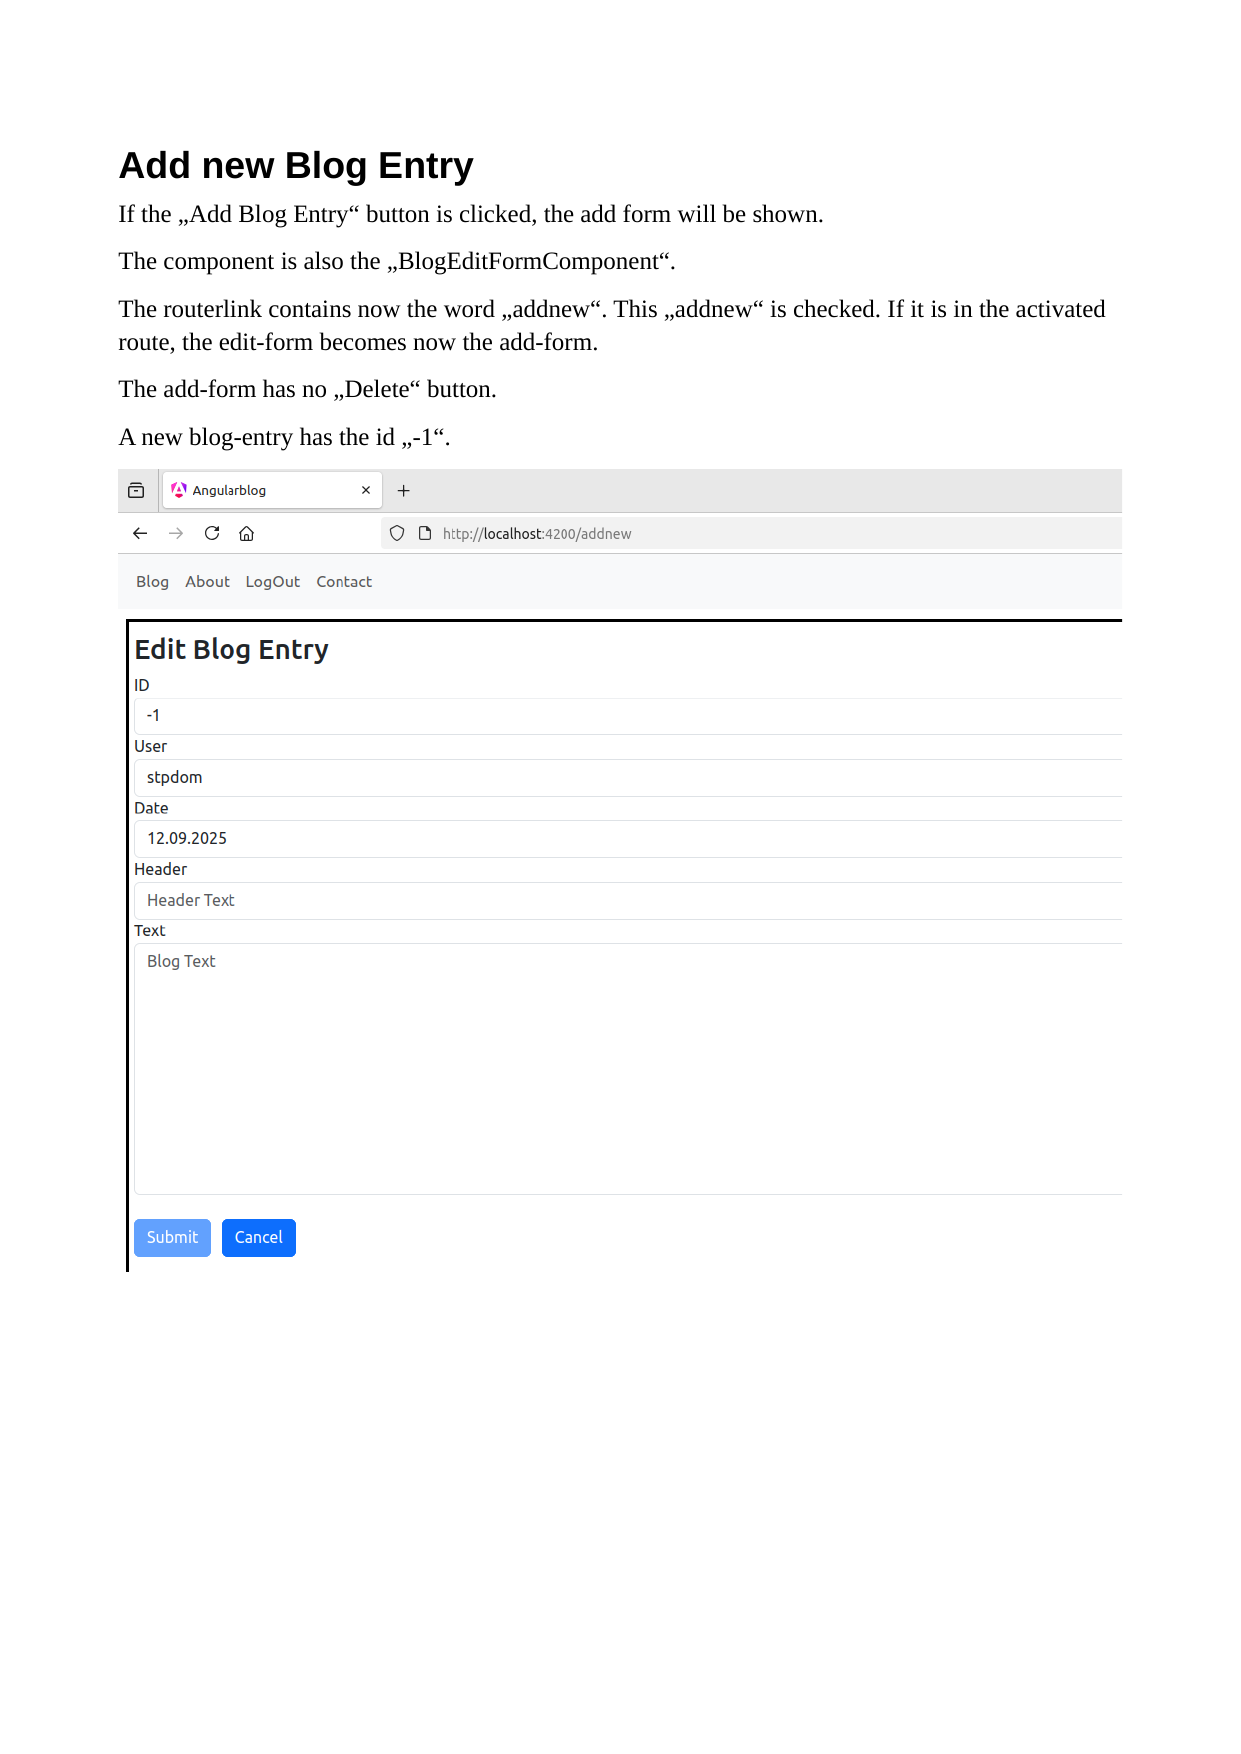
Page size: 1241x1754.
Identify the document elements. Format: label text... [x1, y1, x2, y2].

text The routerlink contains now the word „addnew“. This „addnew“ is checked. If it is in the activated route, the edit-form becomes now the add-form. [118, 294, 1122, 356]
text A new blog-entry has the id „-1“. [118, 422, 1122, 451]
picture [118, 469, 1123, 1272]
subtitle Add new Blog Entry [118, 143, 1122, 186]
text If the „Add Blog Entry“ button is clicked, the add form will be shown. [118, 199, 1122, 227]
text The component is also the „BlogEditFormComponent“. [118, 246, 1122, 275]
text The add-form has no „Delete“ button. [118, 374, 1122, 403]
